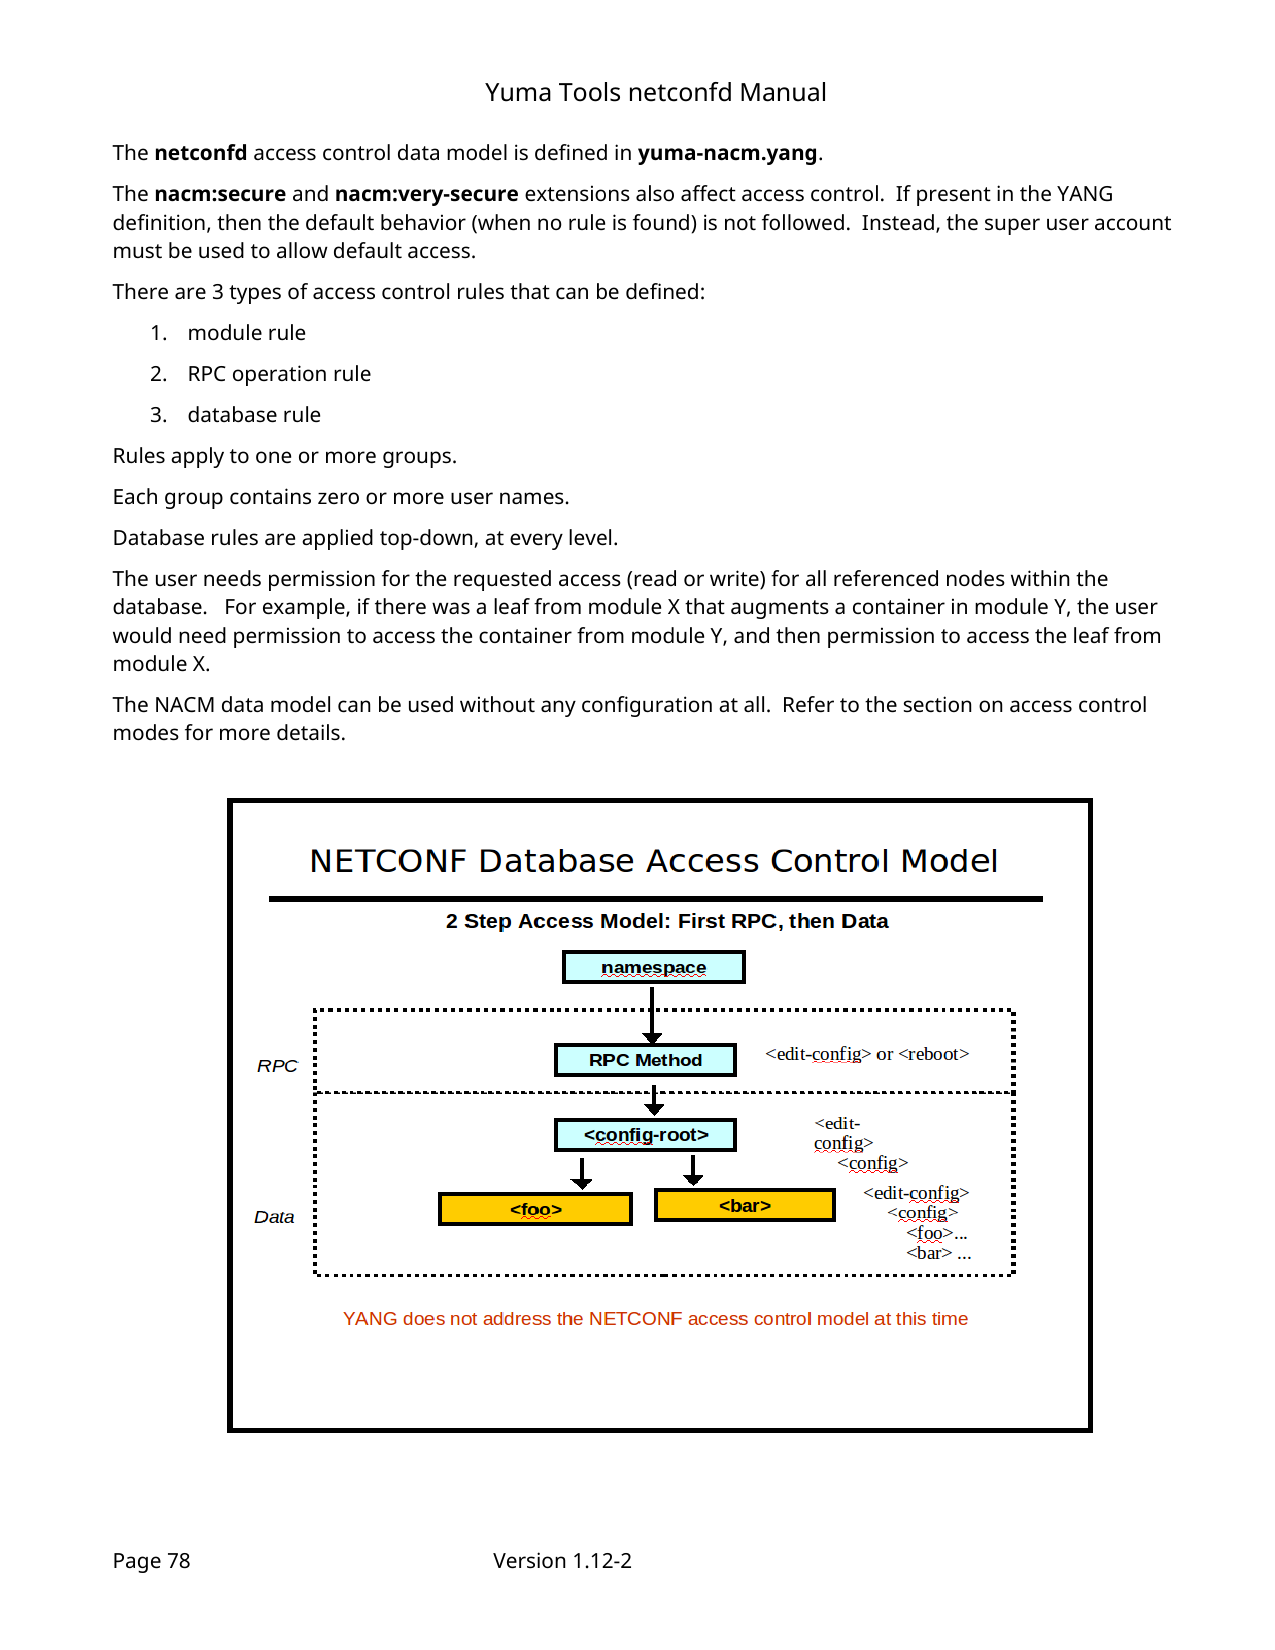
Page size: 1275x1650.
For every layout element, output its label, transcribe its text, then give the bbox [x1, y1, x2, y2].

text There are 3 types of access control rules that can be defined: [112, 277, 1200, 306]
text Rules apply to one or more groups. [112, 441, 1200, 469]
text The user needs permission for the requested access (read or write) for all referenced nodes within the database. For example, if there was a leaf from module X that augments a container in module Y, the user would need permission to access the container from module Y, and then permission to access the leaf from module X. [112, 564, 1200, 678]
text The nacm:secure and nacm:very-secure extensions also affect access control. If present in the YANG definition, then the default behavior (when no rule is found) is not followed. Instead, the super user account must be used to allow default access. [112, 179, 1200, 265]
list RPC operation rule [150, 359, 1200, 388]
list module rule [150, 318, 1200, 347]
picture [162, 759, 1151, 1456]
text The NACM data model can be used without any configuration at all. Refer to the section on access control modes for more details. [112, 690, 1200, 747]
text Database rules are applied top-down, at every level. [112, 523, 1200, 551]
text Each group contains zero or more user names. [112, 482, 1200, 510]
text The netconfd access control data model is defined in yuma-nacm.yang. [112, 138, 1200, 167]
list database rule [150, 400, 1200, 428]
